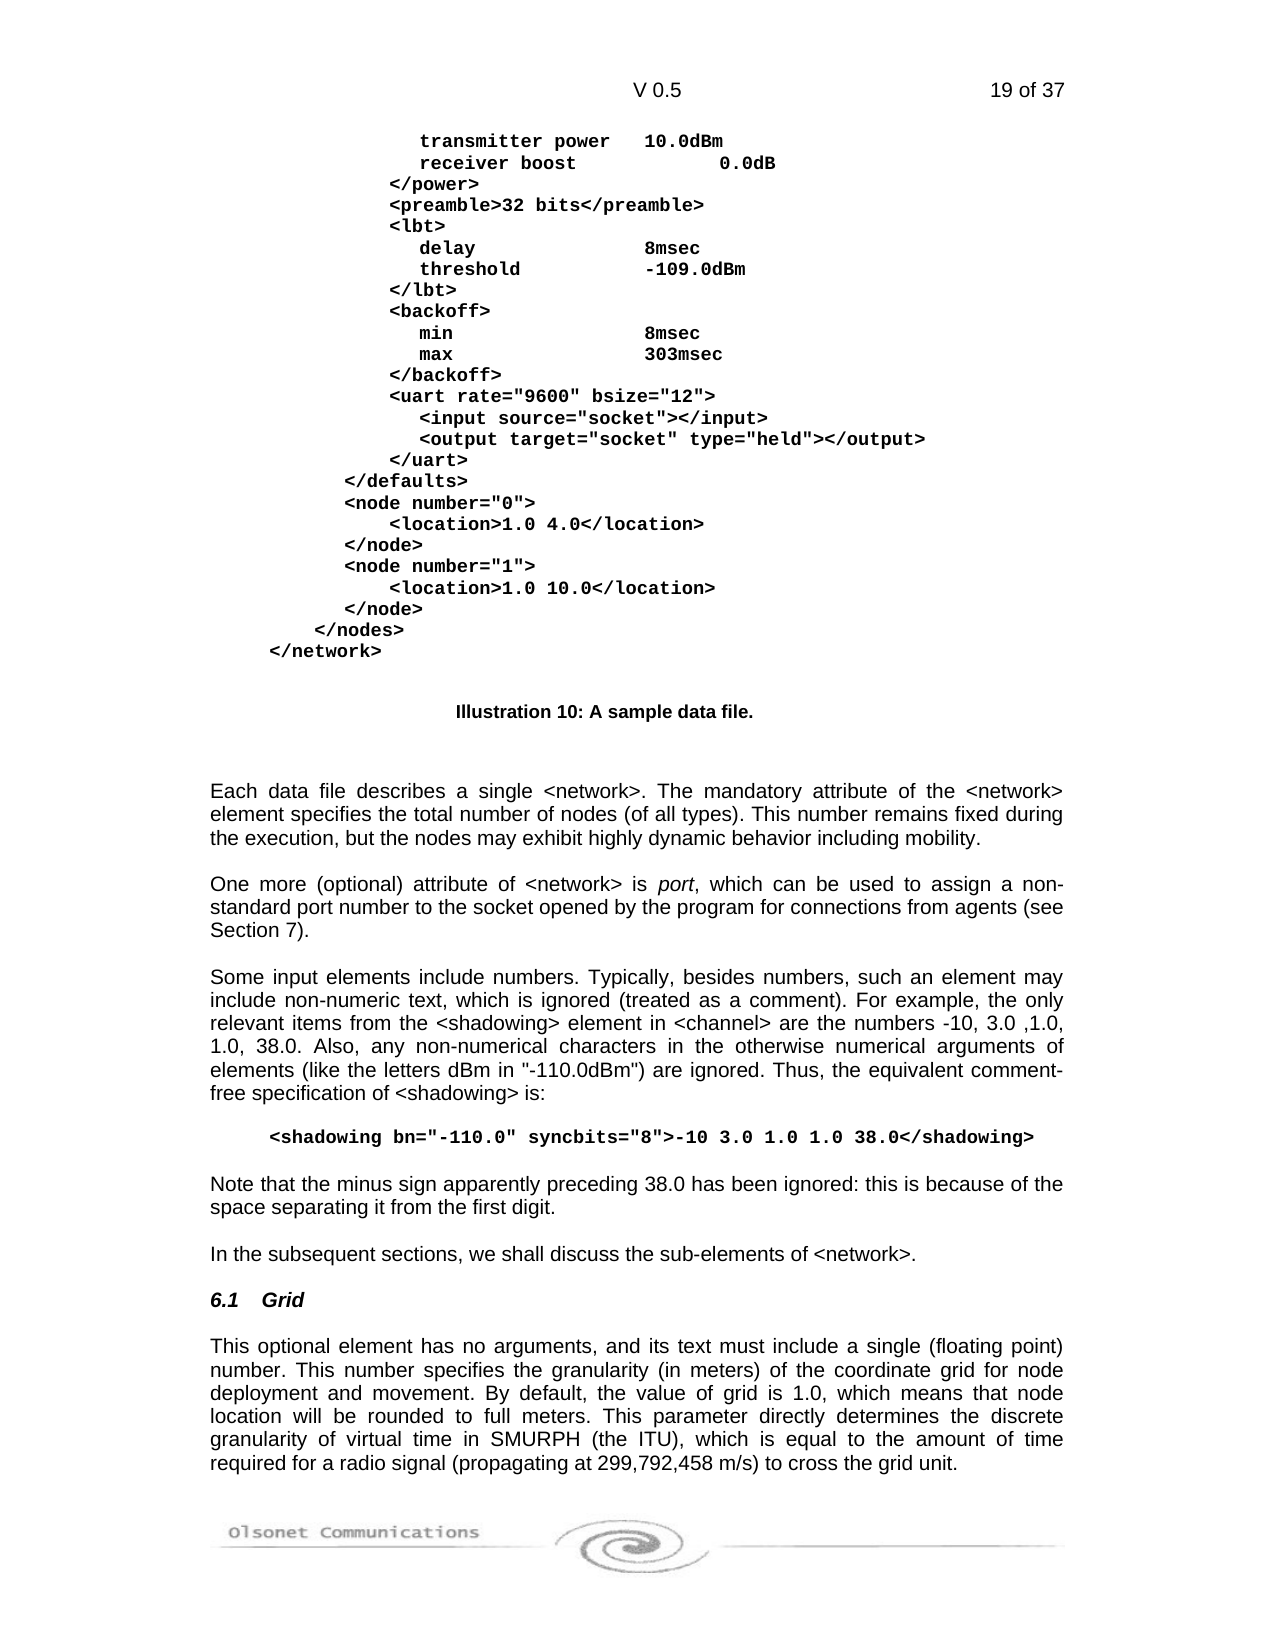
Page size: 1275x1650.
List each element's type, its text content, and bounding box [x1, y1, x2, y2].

text <location>1.0 10.0</location> [269, 578, 1065, 600]
text <lbt> [269, 217, 1065, 238]
text <location>1.0 4.0</location> [269, 515, 1065, 536]
text Illustration 10: A sample data file. [456, 702, 778, 723]
text In the subsequent sections, we shall discuss the sub-elements of <network>. [210, 1242, 1065, 1265]
text min 8msec [269, 323, 1065, 345]
text Note that the minus sign apparently preceding 38.0 has been ignored: this is because of the space separating it from the first digit. [210, 1172, 1065, 1219]
subtitle Grid [210, 1289, 1065, 1312]
text threshold -109.0dBm [269, 260, 1065, 281]
text <shadowing bn="-110.0" syncbits="8">-10 3.0 1.0 1.0 38.0</shadowing> [269, 1128, 1065, 1149]
text This optional element has no arguments, and its text must include a single (floating point) number. This number specifies the granularity (in meters) of the coordinate grid for node deployment and movement. By default, the value of grid is 1.0, which means that node location will be rounded to full meters. This parameter directly determines the discrete granularity of virtual time in SMURPH (the ITU), which is equal to the amount of time required for a radio signal (propagating at 299,792,458 m/s) to cross the grid unit. [210, 1335, 1065, 1474]
text <uart rate="9600" bsize="12"> [269, 387, 1065, 408]
text </defaults> [269, 472, 1065, 493]
text delay 8msec [269, 238, 1065, 260]
text </node> [269, 536, 1065, 557]
text <backoff> [269, 302, 1065, 323]
text Some input elements include numbers. Typically, besides numbers, such an element may include non-numeric text, which is ignored (treated as a comment). For example, the only relevant items from the <shadowing> element in <channel> are the numbers -10, 3.0 ,1.0, 1.0, 38.0. Also, any non-numerical characters in the otherwise numerical arguments of elements (like the letters dBm in "-110.0dBm") are ignored. Thus, the equivalent comment-free specification of <shadowing> is: [210, 965, 1065, 1105]
text transmitter power 10.0dBm [269, 132, 1065, 153]
text Each data file describes a single <network>. The mandatory attribute of the <network> element specifies the total number of nodes (of all types). This number remains fixed during the execution, but the nodes may exhibit highly dynamic behavior including mobility. [210, 779, 1065, 849]
text </power> [269, 175, 1065, 196]
text </backoff> [269, 366, 1065, 387]
text </network> [269, 642, 1065, 663]
text <node number="0"> [269, 493, 1065, 515]
text </lbt> [269, 281, 1065, 302]
text <node number="1"> [269, 557, 1065, 578]
text <output target="socket" type="held"></output> [269, 430, 1065, 451]
text receiver boost 0.0dB [269, 153, 1065, 175]
text One more (optional) attribute of <network> is port, which can be used to assign a non-standard port number to the socket opened by the program for connections from agents (see Section 7). [210, 872, 1065, 942]
text <input source="socket"></input> [269, 408, 1065, 430]
text </node> [269, 600, 1065, 621]
text </uart> [269, 451, 1065, 472]
text max 303msec [269, 345, 1065, 366]
text </nodes> [269, 621, 1065, 642]
text <preamble>32 bits</preamble> [269, 196, 1065, 217]
picture [210, 1504, 1065, 1596]
